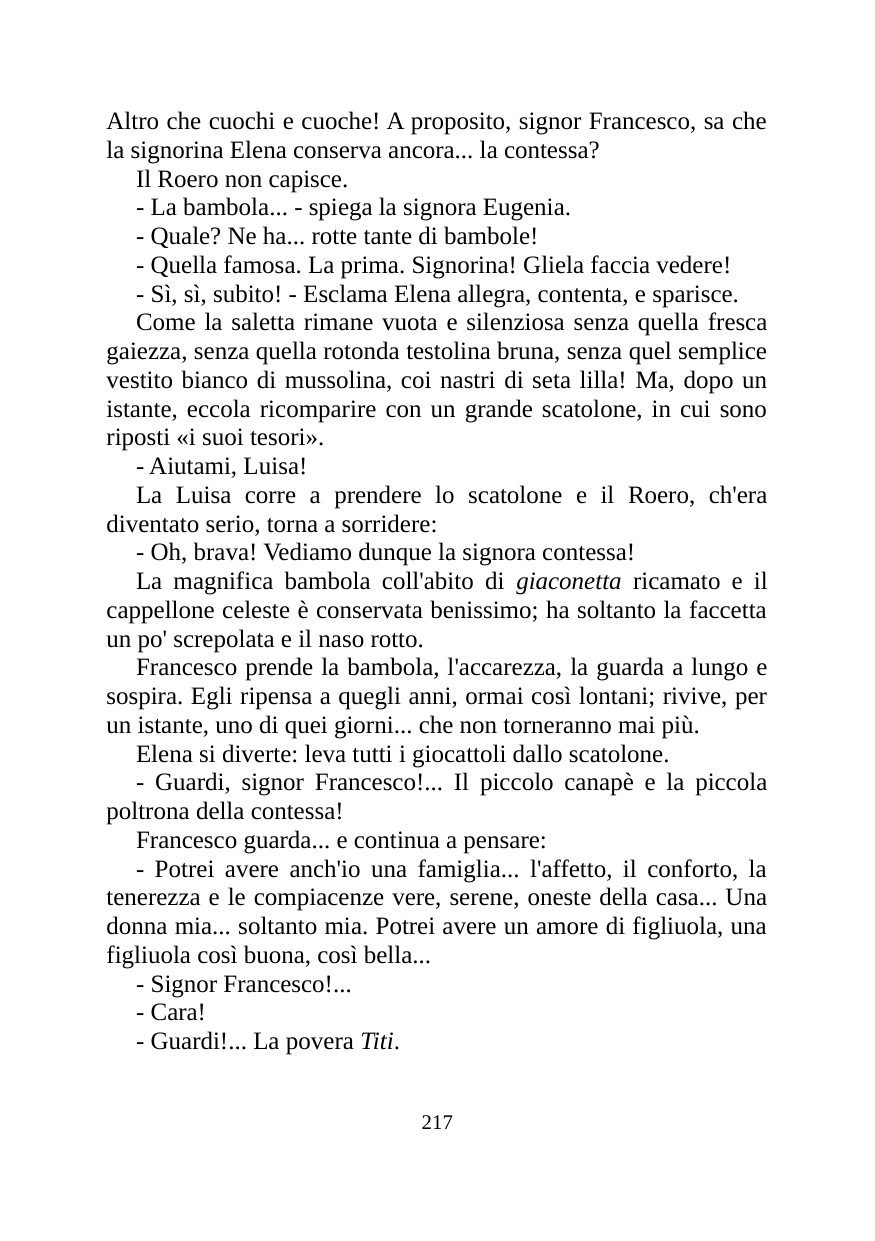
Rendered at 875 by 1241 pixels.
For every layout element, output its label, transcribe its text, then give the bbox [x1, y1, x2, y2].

text Francesco guarda... e continua a pensare: [106, 825, 768, 854]
text - Guardi, signor Francesco!... Il piccolo canapè e la piccola poltrona della contessa! [106, 767, 768, 825]
text - Oh, brava! Vediamo dunque la signora contessa! [106, 537, 768, 566]
text La magnifica bambola coll'abito di giaconetta ricamato e il cappellone celeste è conservata benissimo; ha soltanto la faccetta un po' screpolata e il naso rotto. [106, 566, 768, 652]
text La Luisa corre a prendere lo scatolone e il Roero, ch'era diventato serio, torna a sorridere: [106, 480, 768, 537]
text - Sì, sì, subito! - Esclama Elena allegra, contenta, e sparisce. [106, 279, 768, 307]
text Il Roero non capisce. [106, 164, 768, 192]
text - Potrei avere anch'io una famiglia... l'affetto, il conforto, la tenerezza e le compiacenze vere, serene, oneste della casa... Una donna mia... soltanto mia. Potrei avere un amore di figliuola, una figliuola così buona, così bella... [106, 854, 768, 969]
text - La bambola... - spiega la signora Eugenia. [106, 192, 768, 221]
text - Guardi!... La povera Titi. [106, 1026, 768, 1055]
text - Quella famosa. La prima. Signorina! Gliela faccia vedere! [106, 250, 768, 279]
text - Signor Francesco!... [106, 969, 768, 997]
text - Quale? Ne ha... rotte tante di bambole! [106, 221, 768, 250]
text - Aiutami, Luisa! [106, 451, 768, 480]
text Altro che cuochi e cuoche! A proposito, signor Francesco, sa che la signorina Elena conserva ancora... la contessa? [106, 106, 768, 164]
text Come la saletta rimane vuota e silenziosa senza quella fresca gaiezza, senza quella rotonda testolina bruna, senza quel semplice vestito bianco di mussolina, coi nastri di seta lilla! Ma, dopo un istante, eccola ricomparire con un grande scatolone, in cui sono riposti «i suoi tesori». [106, 307, 768, 451]
text - Cara! [106, 997, 768, 1026]
text Francesco prende la bambola, l'accarezza, la guarda a lungo e sospira. Egli ripensa a quegli anni, ormai così lontani; rivive, per un istante, uno di quei giorni... che non torneranno mai più. [106, 652, 768, 739]
text Elena si diverte: leva tutti i giocattoli dallo scatolone. [106, 739, 768, 767]
